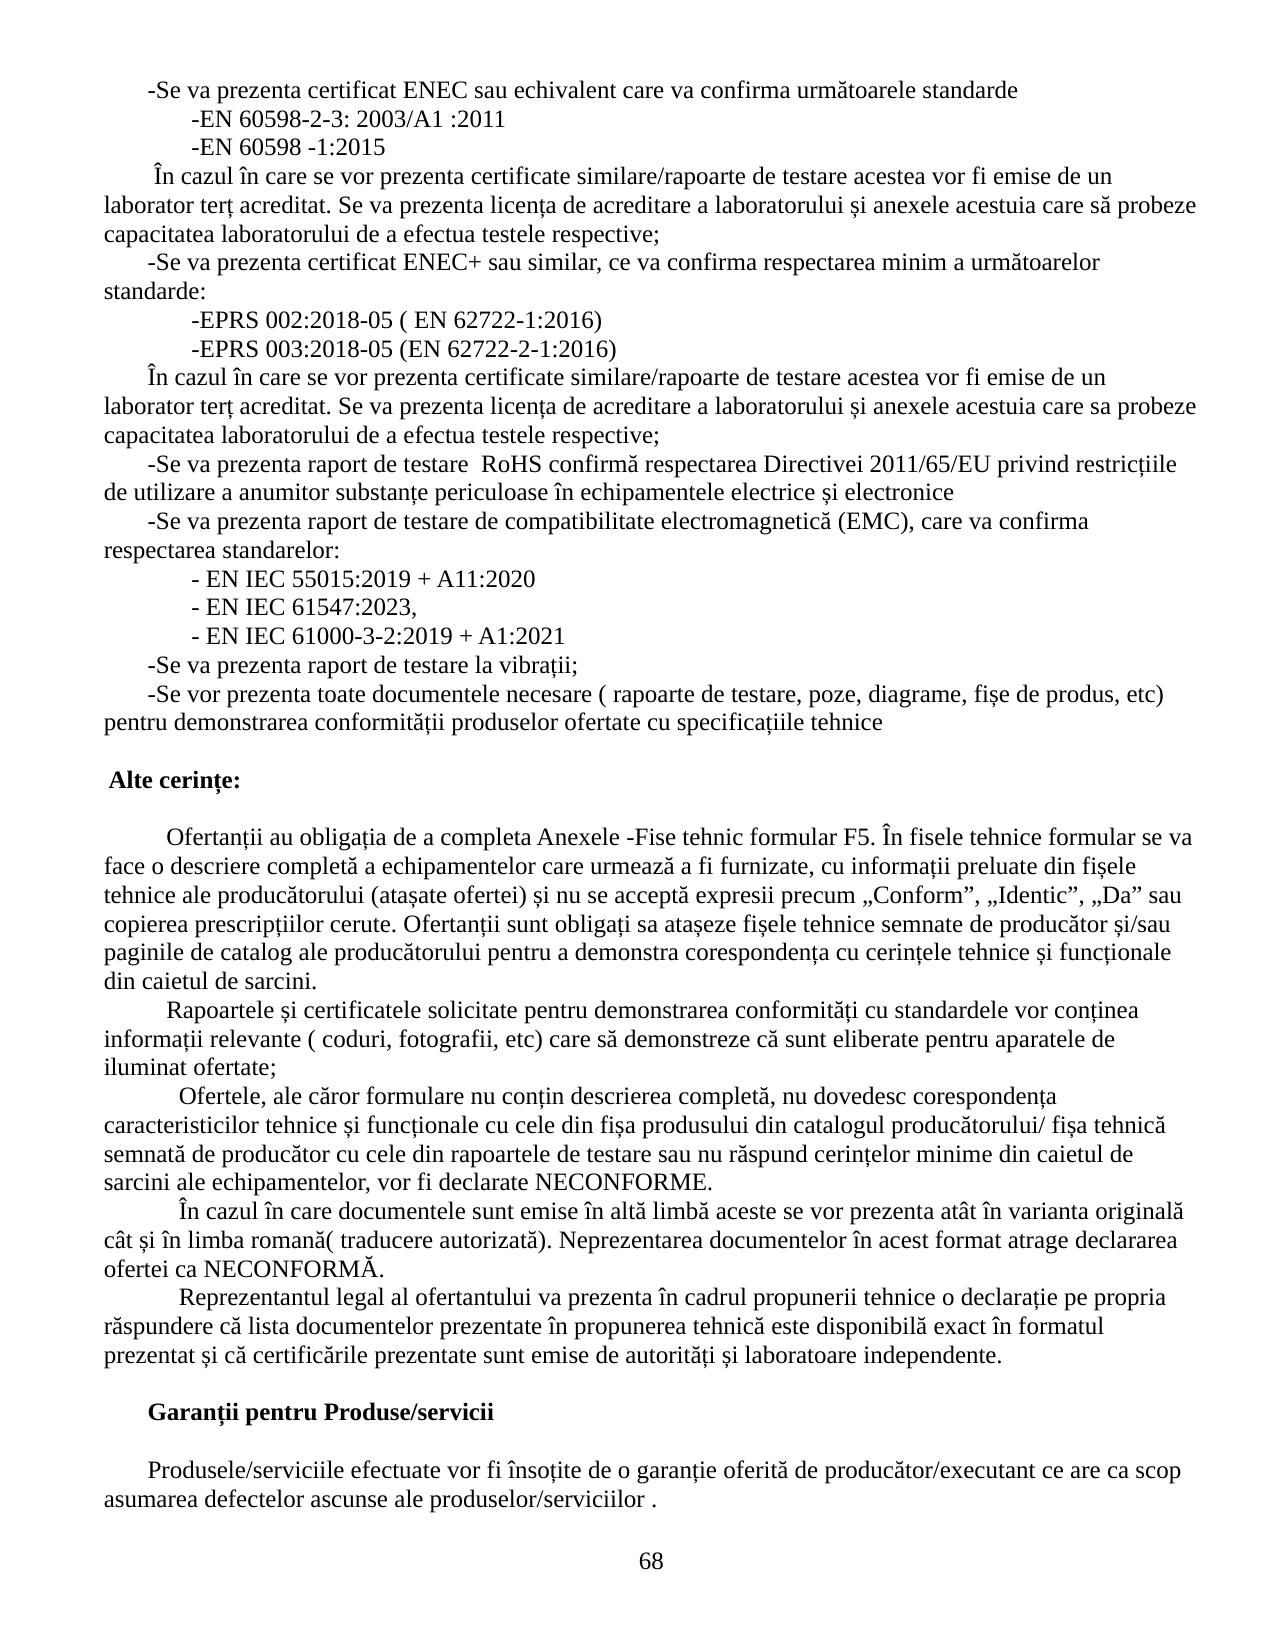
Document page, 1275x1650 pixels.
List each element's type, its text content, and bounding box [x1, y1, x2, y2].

text -Se va prezenta certificat ENEC sau echivalent care va confirma următoarele standarde [103, 75, 1198, 104]
text În cazul în care se vor prezenta certificate similare/rapoarte de testare acestea vor fi emise de un laborator terț acreditat. Se va prezenta licența de acreditare a laboratorului și anexele acestuia care sa probeze capacitatea laboratorului de a efectua testele respective; [103, 362, 1198, 449]
text -Se va prezenta raport de testare de compatibilitate electromagnetică (EMC), care va confirma respectarea standarelor: [103, 506, 1198, 564]
text -Se va prezenta raport de testare la vibrații; [103, 650, 1198, 679]
text -Se va prezenta certificat ENEC+ sau similar, ce va confirma respectarea minim a următoarelor standarde: [103, 247, 1198, 305]
text -Se vor prezenta toate documentele necesare ( rapoarte de testare, poze, diagrame, fișe de produs, etc) pentru demonstrarea conformității produselor ofertate cu specificațiile tehnice [103, 679, 1198, 736]
text Alte cerințe: [103, 765, 1198, 794]
text În cazul în care se vor prezenta certificate similare/rapoarte de testare acestea vor fi emise de un laborator terț acreditat. Se va prezenta licența de acreditare a laboratorului și anexele acestuia care să probeze capacitatea laboratorului de a efectua testele respective; [103, 161, 1198, 247]
text Reprezentantul legal al ofertantului va prezenta în cadrul propunerii tehnice o declarație pe propria răspundere că lista documentelor prezentate în propunerea tehnică este disponibilă exact în formatul prezentat și că certificările prezentate sunt emise de autorități și laboratoare independente. [103, 1282, 1198, 1369]
text Rapoartele și certificatele solicitate pentru demonstrarea conformități cu standardele vor conținea informații relevante ( coduri, fotografii, etc) care să demonstreze că sunt eliberate pentru aparatele de iluminat ofertate; [103, 995, 1198, 1081]
text -EPRS 003:2018-05 (EN 62722-2-1:2016) [147, 334, 1198, 362]
text - EN IEC 61000-3-2:2019 + A1:2021 [147, 621, 1198, 650]
text - EN IEC 61547:2023, [147, 592, 1198, 621]
text - EN IEC 55015:2019 + A11:2020 [147, 564, 1198, 592]
text -EPRS 002:2018-05 ( EN 62722-1:2016) [147, 305, 1198, 334]
text Garanții pentru Produse/servicii [103, 1397, 1198, 1426]
text Produsele/serviciile efectuate vor fi însoțite de o garanție oferită de producător/executant ce are ca scop asumarea defectelor ascunse ale produselor/serviciilor . [103, 1455, 1198, 1512]
text Ofertanții au obligația de a completa Anexele -Fise tehnic formular F5. În fisele tehnice formular se va face o descriere completă a echipamentelor care urmează a fi furnizate, cu informații preluate din fișele tehnice ale producătorului (atașate ofertei) și nu se acceptă expresii precum „Conform”, „Identic”, „Da” sau copierea prescripțiilor cerute. Ofertanții sunt obligați sa atașeze fișele tehnice semnate de producător și/sau paginile de catalog ale producătorului pentru a demonstra corespondența cu cerințele tehnice și funcționale din caietul de sarcini. [103, 822, 1198, 995]
text -Se va prezenta raport de testare RoHS confirmă respectarea Directivei 2011/65/EU privind restricțiile de utilizare a anumitor substanțe periculoase în echipamentele electrice și electronice [103, 449, 1198, 506]
text -EN 60598-2-3: 2003/A1 :2011 [147, 104, 1198, 132]
text Ofertele, ale căror formulare nu conțin descrierea completă, nu dovedesc corespondența caracteristicilor tehnice și funcționale cu cele din fișa produsului din catalogul producătorului/ fișa tehnică semnată de producător cu cele din rapoartele de testare sau nu răspund cerințelor minime din caietul de sarcini ale echipamentelor, vor fi declarate NECONFORME. [103, 1081, 1197, 1196]
text În cazul în care documentele sunt emise în altă limbă aceste se vor prezenta atât în varianta originală cât și în limba romană( traducere autorizată). Neprezentarea documentelor în acest format atrage declararea ofertei ca NECONFORMĂ. [103, 1196, 1197, 1282]
text -EN 60598 -1:2015 [147, 132, 1198, 161]
